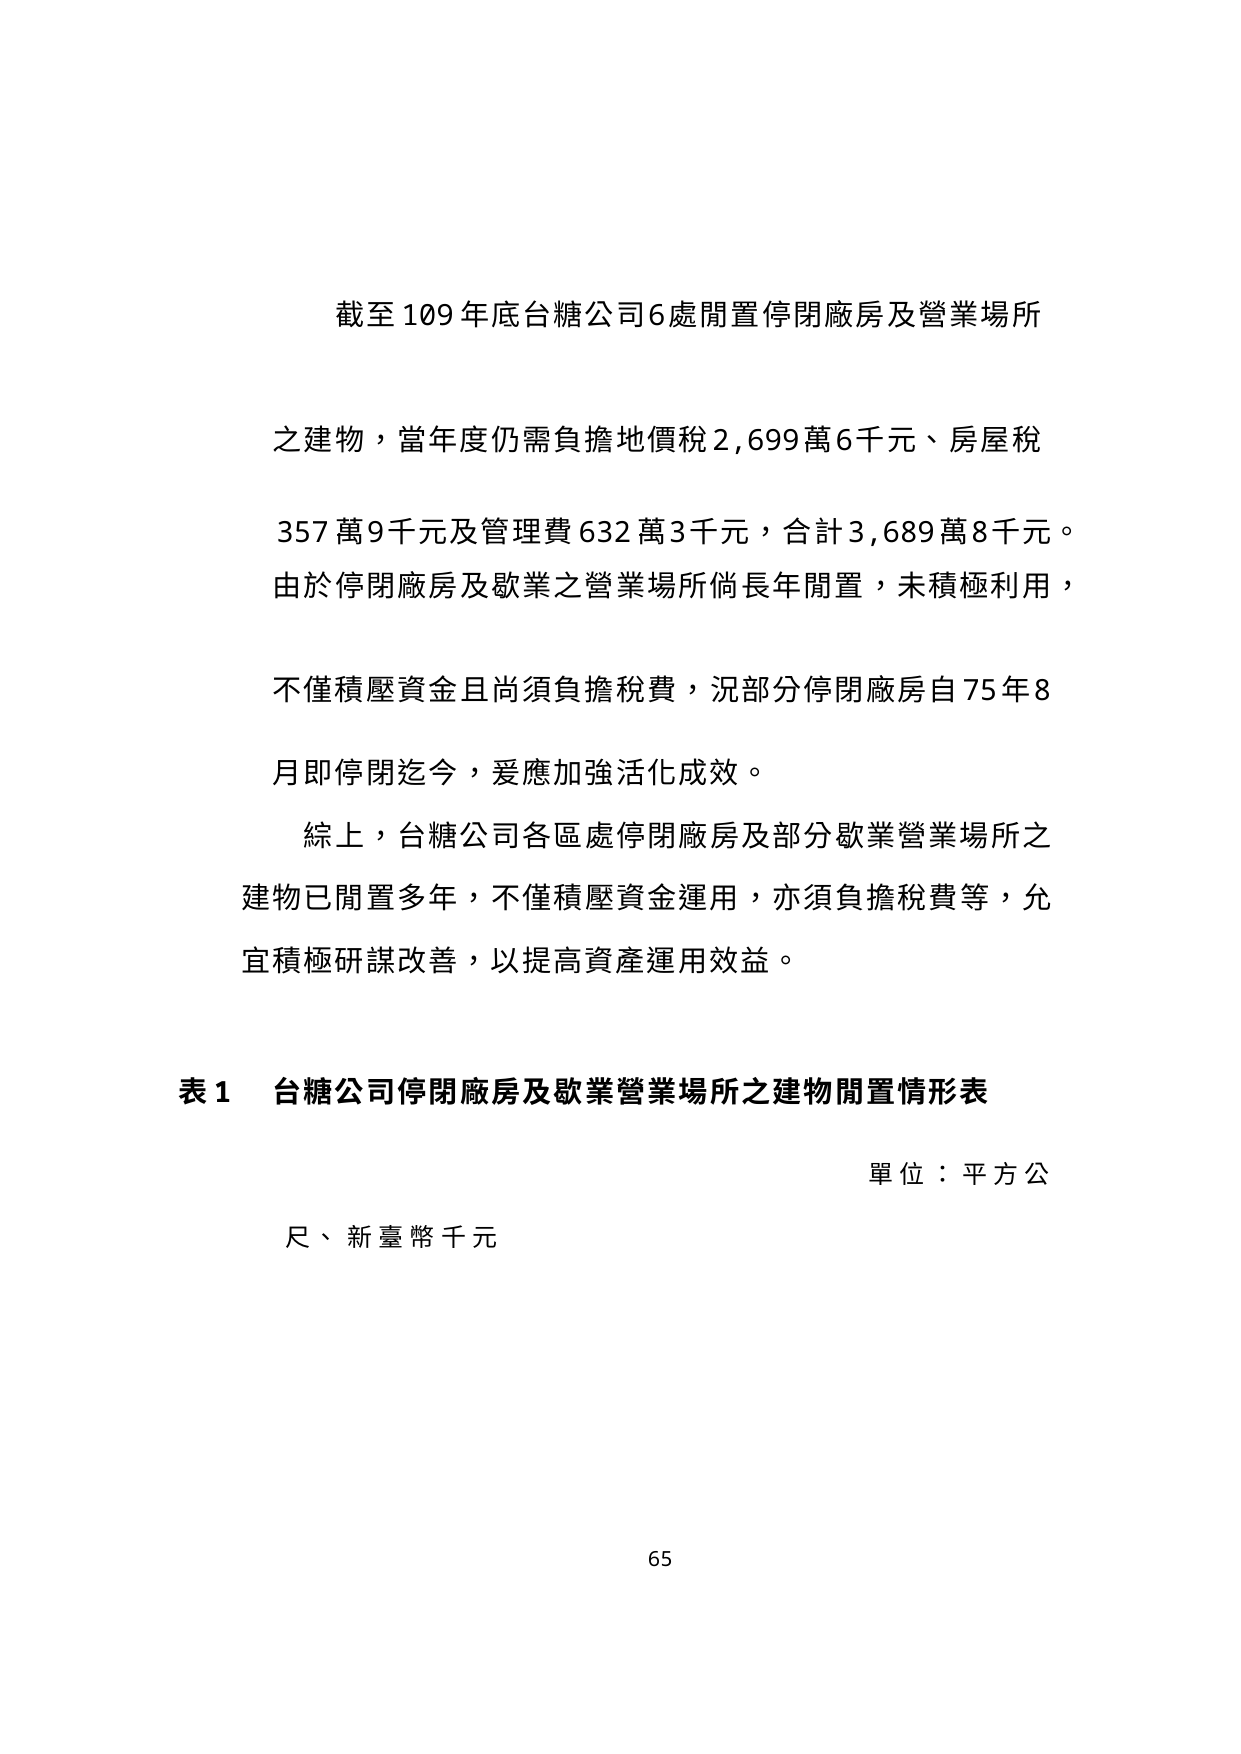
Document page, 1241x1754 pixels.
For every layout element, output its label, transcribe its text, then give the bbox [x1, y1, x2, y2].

text 截至109年底台糖公司6處閒置停閉廠房及營業場所之建物，當年度仍需負擔地價稅2,699萬6千元、房屋稅357萬9千元及管理費632萬3千元，合計3,689萬8千元。由於停閉廠房及歇業之營業場所倘長年閒置，未積極利用，不僅積壓資金且尚須負擔稅費，況部分停閉廠房自75年8月即停閉迄今，爰應加強活化成效。 [266, 229, 1063, 792]
text 綜上，台糖公司各區處停閉廠房及部分歇業營業場所之建物已閒置多年，不僅積壓資金運用，亦須負擔稅費等，允宜積極研謀改善，以提高資產運用效益。 [236, 792, 1063, 979]
text 單位：平方公尺、新臺幣千元 [177, 1131, 1063, 1256]
text 表1 台糖公司停閉廠房及歇業營業場所之建物閒置情形表 [177, 1006, 1063, 1131]
